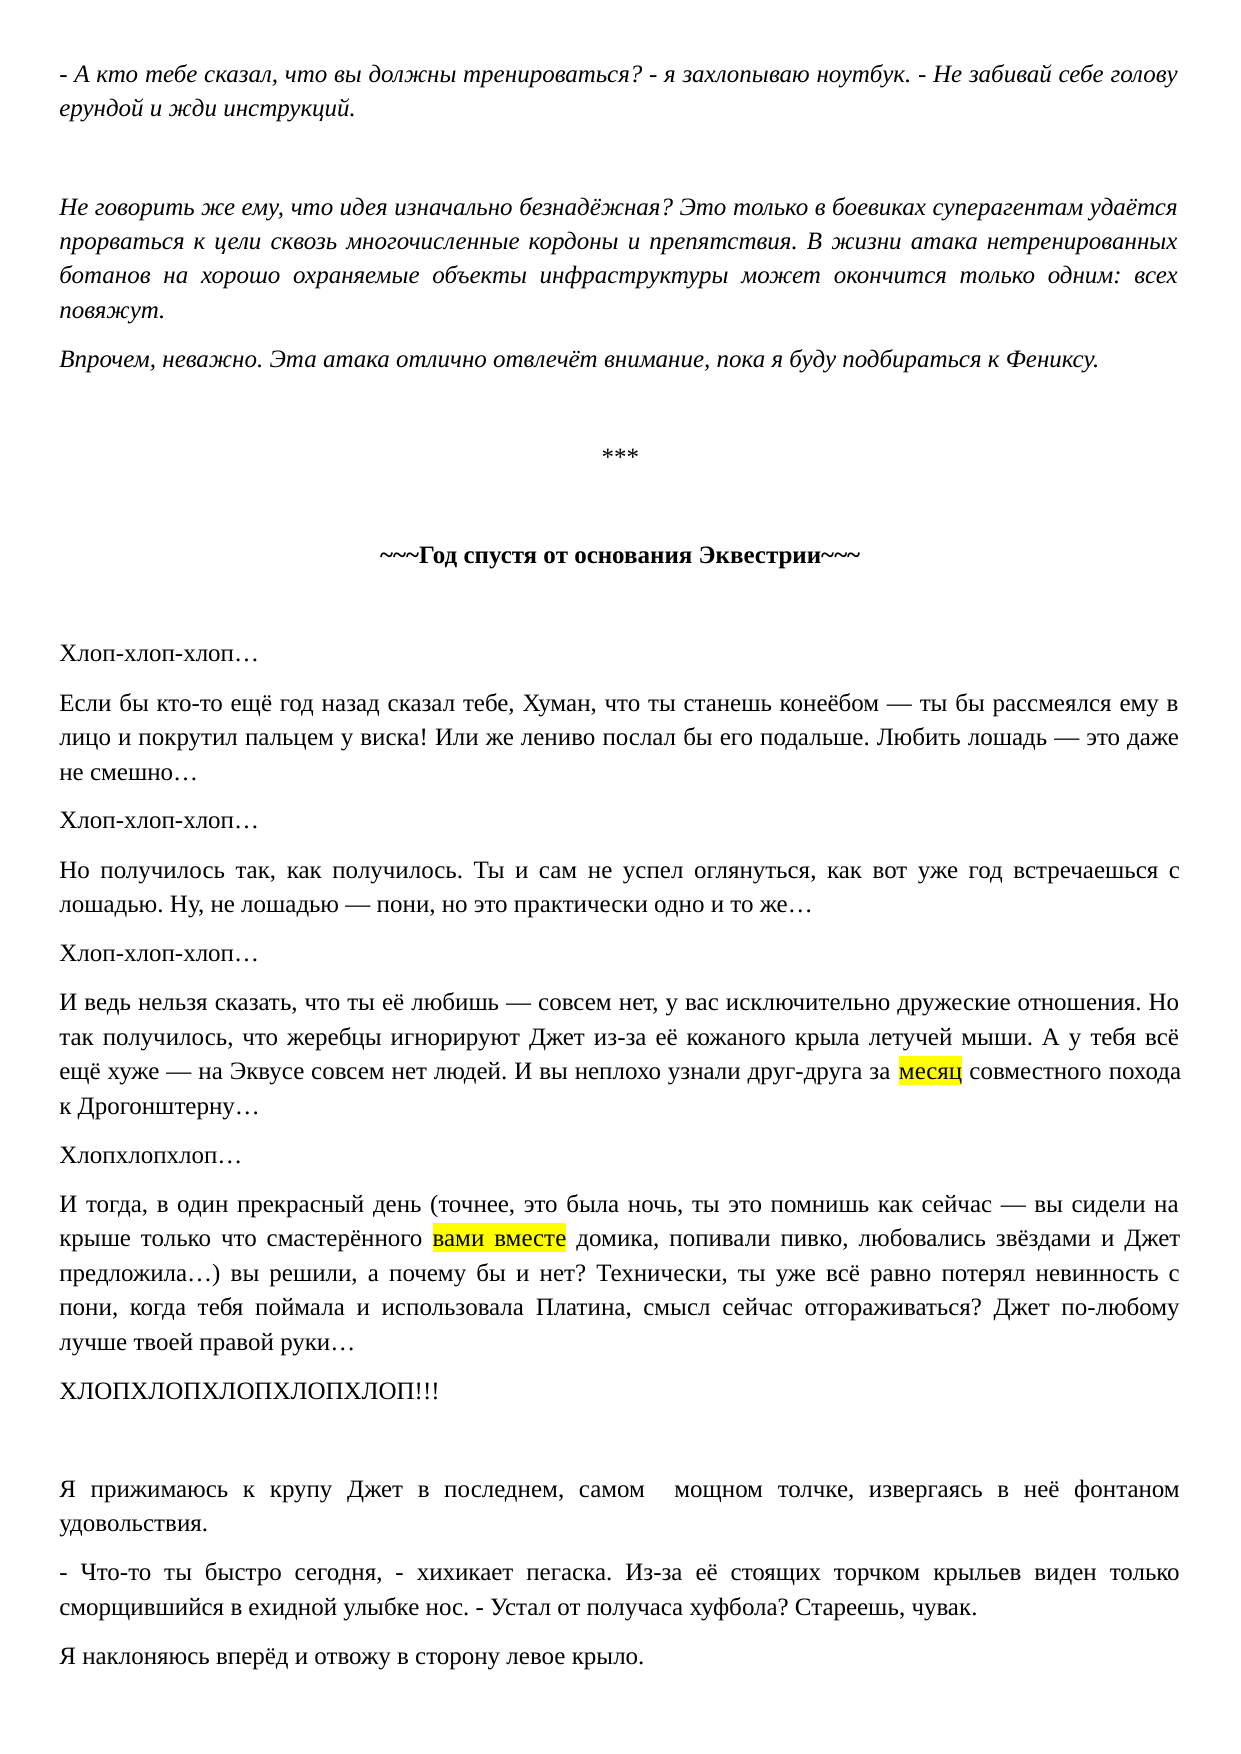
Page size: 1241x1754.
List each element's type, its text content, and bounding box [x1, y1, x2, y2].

text - Что-то ты быстро сегодня, - хихикает пегаска. Из-за её стоящих торчком крыльев виден только сморщившийся в ехидной улыбке нос. - Устал от получаса хуфбола? Стареешь, чувак. [59, 1557, 1181, 1621]
text Хлоп-хлоп-хлоп… [59, 806, 1181, 834]
text Хлоп-хлоп-хлоп… [59, 938, 1181, 967]
text И тогда, в один прекрасный день (точнее, это была ночь, ты это помнишь как сейчас — вы сидели на крыше только что смастерённого вами вместе домика, попивали пивко, любовались звёздами и Джет предложила…) вы решили, а почему бы и нет? Технически, ты уже всё равно потерял невинность с пони, когда тебя поймала и использовала Платина, смысл сейчас отгораживаться? Джет по-любому лучше твоей правой руки… [59, 1189, 1181, 1356]
text Я прижимаюсь к крупу Джет в последнем, самом мощном толчке, извергаясь в неё фонтаном удовольствия. [59, 1474, 1181, 1537]
text Хлоп-хлоп-хлоп… [59, 638, 1181, 667]
text Впрочем, неважно. Эта атака отлично отвлечёт внимание, пока я буду подбираться к Фениксу. [59, 344, 1181, 373]
text Не говорить же ему, что идея изначально безнадёжная? Это только в боевиках суперагентам удаётся прорваться к цели сквозь многочисленные кордоны и препятствия. В жизни атака нетренированных ботанов на хорошо охраняемые объекты инфраструктуры может окончится только одним: всех повяжут. [59, 192, 1181, 324]
text И ведь нельзя сказать, что ты её любишь — совсем нет, у вас исключительно дружеские отношения. Но так получилось, что жеребцы игнорируют Джет из-за её кожаного крыла летучей мыши. А у тебя всё ещё хуже — на Эквусе совсем нет людей. И вы неплохо узнали друг-друга за месяц совместного похода к Дрогонштерну… [59, 987, 1181, 1119]
text - А кто тебе сказал, что вы должны тренироваться? - я захлопываю ноутбук. - Не забивай себе голову ерундой и жди инструкций. [59, 59, 1181, 122]
text *** [59, 442, 1181, 471]
text Хлопхлопхлоп… [59, 1140, 1181, 1168]
text ~~~Год спустя от основания Эквестрии~~~ [59, 540, 1181, 569]
text Я наклоняюсь вперёд и отвожу в сторону левое крыло. [59, 1641, 1181, 1670]
text ХЛОПХЛОПХЛОПХЛОПХЛОП!!! [59, 1376, 1181, 1404]
text Если бы кто-то ещё год назад сказал тебе, Хуман, что ты станешь конеёбом — ты бы рассмеялся ему в лицо и покрутил пальцем у виска! Или же лениво послал бы его подальше. Любить лошадь — это даже не смешно… [59, 688, 1181, 785]
text Но получилось так, как получилось. Ты и сам не успел оглянуться, как вот уже год встречаешься с лошадью. Ну, не лошадью — пони, но это практически одно и то же… [59, 855, 1181, 918]
